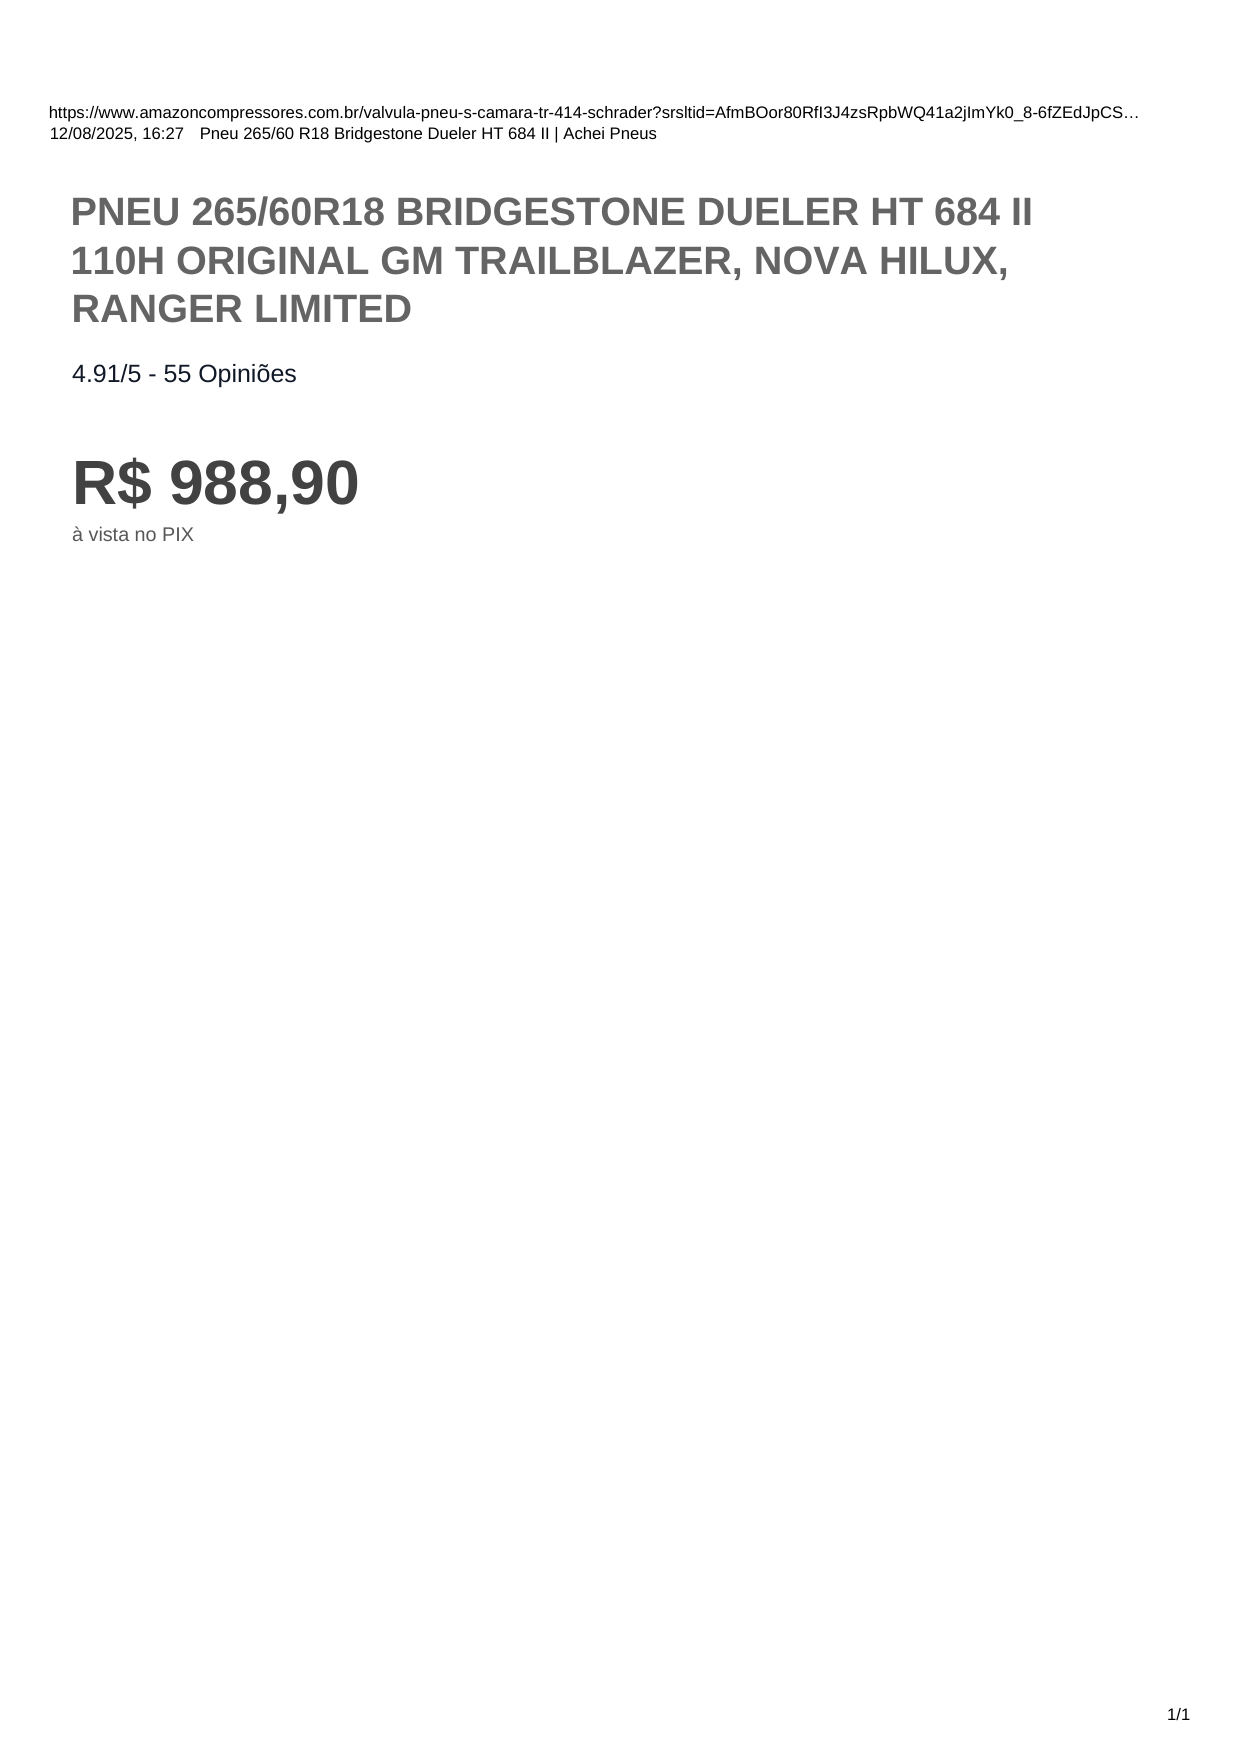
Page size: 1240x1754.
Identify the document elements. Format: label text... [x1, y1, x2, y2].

text PNEU 265/60R18 BRIDGESTONE DUELER HT 684 II [70, 188, 1185, 234]
text à vista no PIX [72, 522, 1185, 545]
text R$ 988,90 [72, 446, 1185, 517]
text 4.91/5 - 55 Opiniões [72, 359, 1185, 388]
text 110H ORIGINAL GM TRAILBLAZER, NOVA HILUX, RANGER LIMITED [70, 237, 1185, 331]
text https://www.amazoncompressores.com.br/valvula-pneu-s-camara-tr-414-schrader?srsltid=AfmBOor80RfI3J4zsRpbWQ41a2jImYk0_8-6fZEdJpCS… 12/08/2025, 16:27 Pneu 265/60 R18 Bridgestone Dueler HT 684 II | Achei Pneus [48, 103, 1185, 143]
